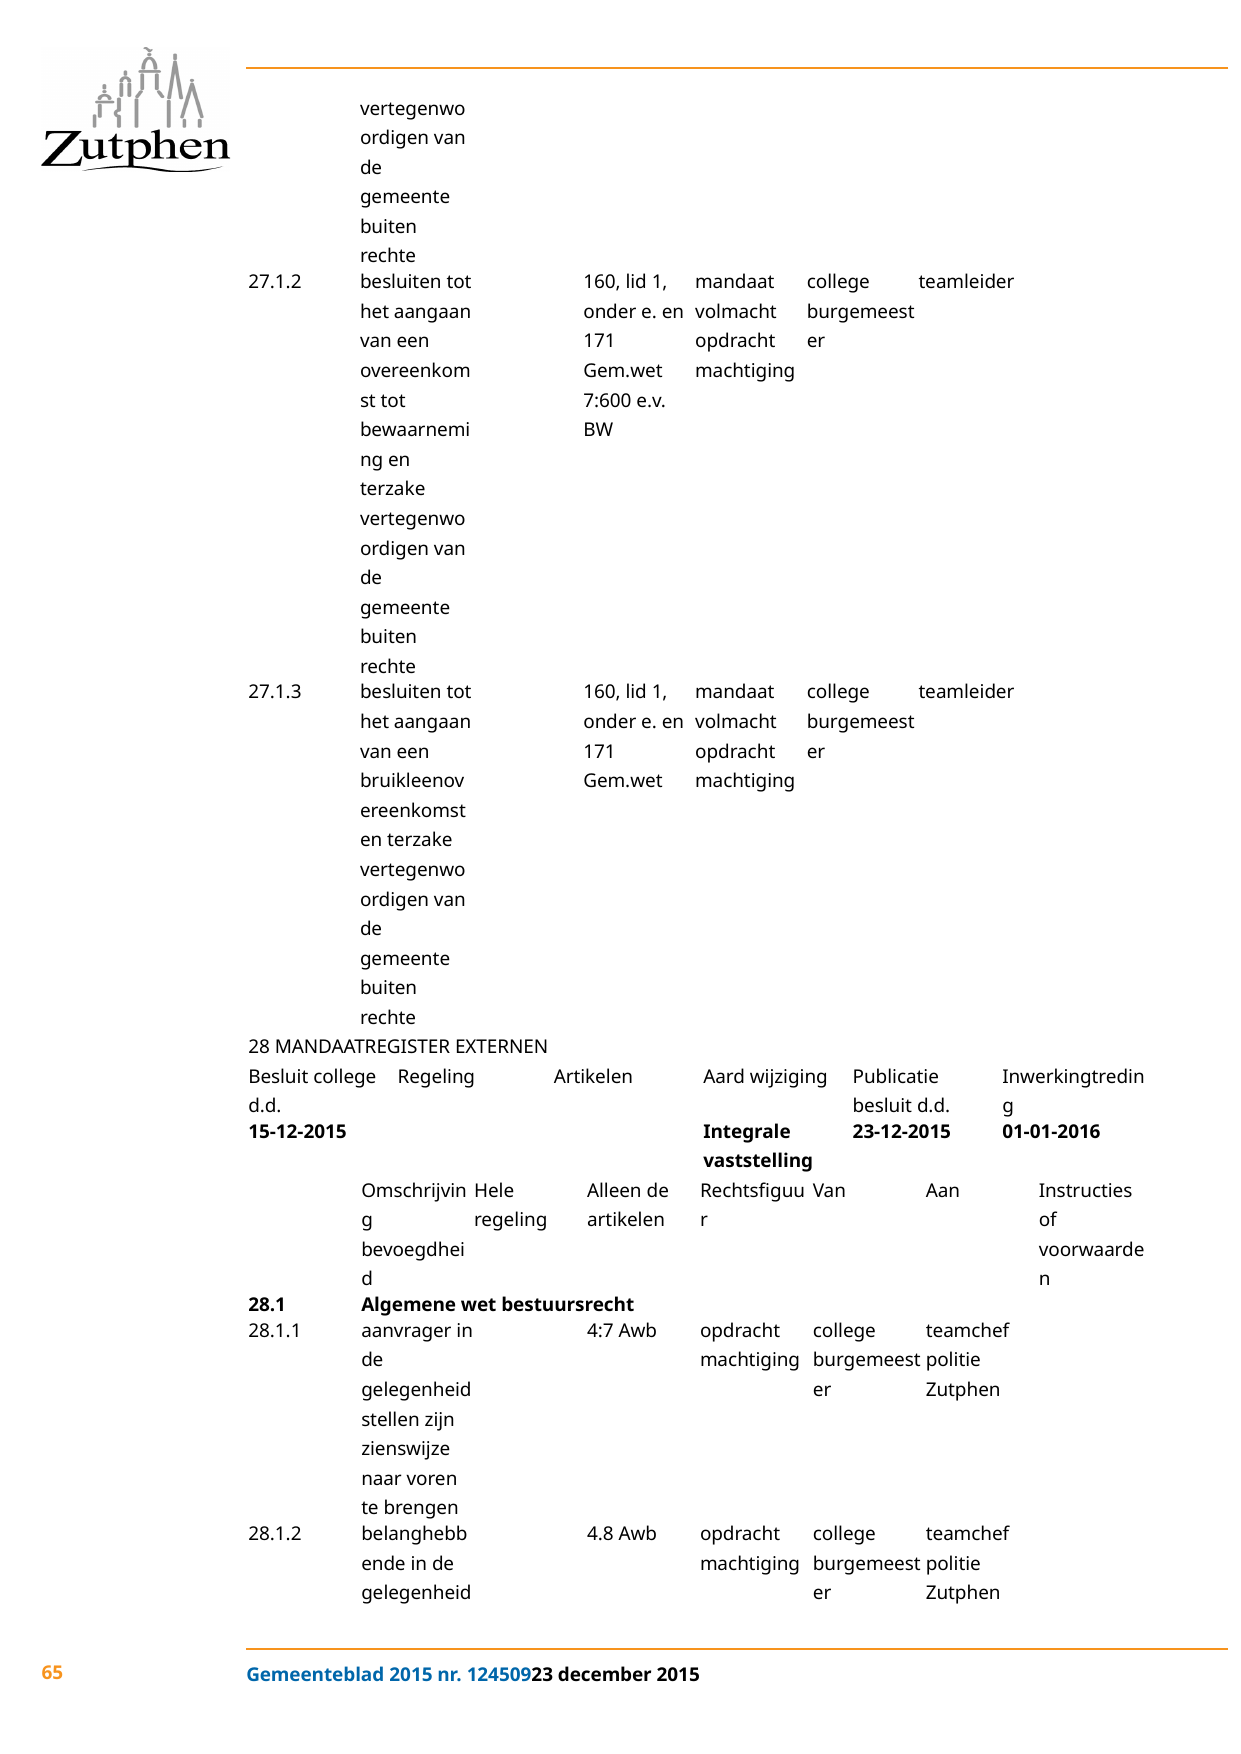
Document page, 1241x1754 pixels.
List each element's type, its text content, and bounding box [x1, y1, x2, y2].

picture [41, 47, 231, 172]
table_cell college burgemeester [807, 679, 918, 1030]
table_cell teamleider [918, 679, 1030, 1030]
table_cell 15-12-2015 [248, 1118, 397, 1173]
table_cell besluiten tot het aangaan van een bruikleenovereenkomst en terzake vertegenwoordigen van de gemeente buiten rechte [360, 679, 471, 1030]
table_cell college burgemeester [813, 1317, 926, 1520]
table_cell Algemene wet bestuursrecht [361, 1291, 1152, 1317]
table_cell 01-01-2016 [1002, 1118, 1152, 1173]
table_cell Integrale vaststelling [703, 1118, 852, 1173]
table_cell [1039, 1317, 1152, 1520]
table_cell [583, 95, 695, 268]
table_header Aan [926, 1177, 1038, 1291]
table_cell aanvrager in de gelegenheid stellen zijn zienswijze naar voren te brengen [361, 1317, 474, 1520]
table_cell vertegenwoordigen van de gemeente buiten rechte [360, 95, 471, 268]
table_cell [1039, 1520, 1152, 1605]
table_header Omschrijving bevoegdheid [361, 1177, 474, 1291]
table_cell 28.1.1 [248, 1317, 361, 1520]
table_cell [695, 95, 807, 268]
table_header Besluit college d.d. [248, 1063, 397, 1118]
table_cell [474, 1317, 587, 1520]
table_header Rechtsfiguur [700, 1177, 813, 1291]
table_cell besluiten tot het aangaan van een overeenkomst tot bewaarneming en terzake vertegenwoordigen van de gemeente buiten rechte [360, 269, 471, 679]
table_cell 4.8 Awb [587, 1520, 700, 1605]
text 28 MANDAATREGISTER EXTERNEN [248, 1033, 1152, 1059]
table_header Regeling [398, 1063, 553, 1118]
table_cell [474, 1520, 587, 1605]
table_cell teamchef politie Zutphen [926, 1520, 1038, 1605]
table_cell 160, lid 1, onder e. en 171 Gem.wet 7:600 e.v. BW [583, 269, 695, 679]
table_cell [1030, 679, 1152, 1030]
table_cell college burgemeester [807, 269, 918, 679]
table_cell 27.1.3 [248, 679, 360, 1030]
table_header Inwerkingtreding [1002, 1063, 1152, 1118]
table_cell teamleider [918, 269, 1030, 679]
table_cell 160, lid 1, onder e. en 171 Gem.wet [583, 679, 695, 1030]
table_cell belanghebbende in de gelegenheid [361, 1520, 474, 1605]
table_cell opdracht machtiging [700, 1317, 813, 1520]
table_cell college burgemeester [813, 1520, 926, 1605]
table_cell [471, 95, 583, 268]
table_cell opdracht machtiging [700, 1520, 813, 1605]
table_header Aard wijziging [703, 1063, 852, 1118]
table_cell 4:7 Awb [587, 1317, 700, 1520]
table_header Alleen de artikelen [587, 1177, 700, 1291]
table_cell 23-12-2015 [853, 1118, 1002, 1173]
table_cell [918, 95, 1030, 268]
table_cell [1030, 269, 1152, 679]
table_header Instructies of voorwaarden [1039, 1177, 1152, 1291]
table_cell [471, 269, 583, 679]
table_cell [554, 1118, 703, 1173]
table_cell 27.1.2 [248, 269, 360, 679]
table_header Van [813, 1177, 926, 1291]
table_cell [398, 1118, 553, 1173]
table_header Hele regeling [474, 1177, 587, 1291]
table_cell [1030, 95, 1152, 268]
table_cell teamchef politie Zutphen [926, 1317, 1038, 1520]
table_cell 28.1 [248, 1291, 361, 1317]
table_cell 28.1.2 [248, 1520, 361, 1605]
table_header [248, 1177, 361, 1291]
table_cell mandaat volmacht opdracht machtiging [695, 269, 807, 679]
table_cell mandaat volmacht opdracht machtiging [695, 679, 807, 1030]
table_cell [471, 679, 583, 1030]
table_header Artikelen [554, 1063, 703, 1118]
table_cell [248, 95, 360, 268]
table_header Publicatie besluit d.d. [853, 1063, 1002, 1118]
table_cell [807, 95, 918, 268]
